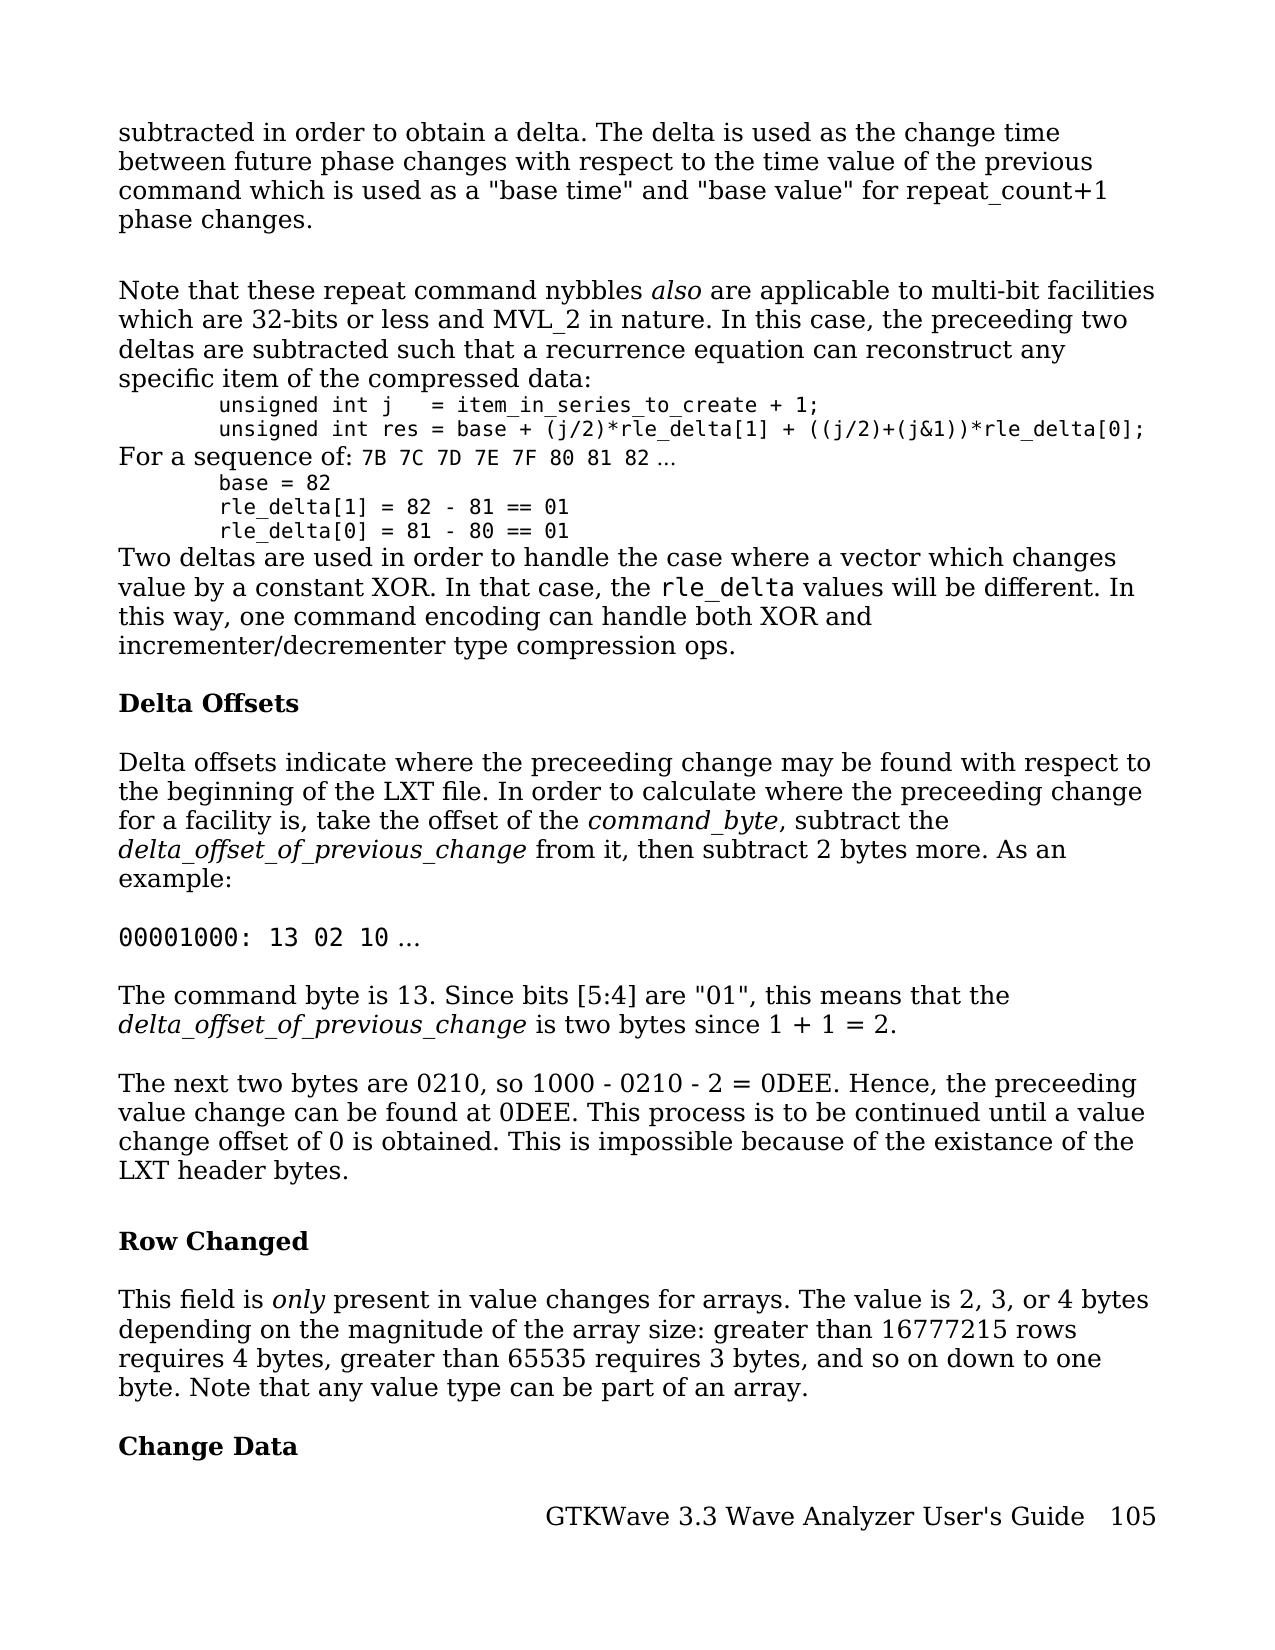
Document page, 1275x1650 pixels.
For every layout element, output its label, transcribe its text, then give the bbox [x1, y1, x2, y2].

text Delta Offsets Delta offsets indicate where the preceeding change may be found with respect to the beginning of the LXT file. In order to calculate where the preceeding change for a facility is, take the offset of the command_byte, subtract the delta_offset_of_previous_change from it, then subtract 2 bytes more. As an example: 00001000: 13 02 10 ... The command byte is 13. Since bits [5:4] are "01", this means that the delta_offset_of_previous_change is two bytes since 1 + 1 = 2. The next two bytes are 0210, so 1000 - 0210 - 2 = 0DEE. Hence, the preceeding value change can be found at 0DEE. This process is to be continued until a value change offset of 0 is obtained. This is impossible because of the existance of the LXT header bytes. [118, 689, 1157, 1186]
text unsigned int j = item_in_series_to_create + 1; [118, 393, 1157, 417]
text Note that these repeat command nybbles also are applicable to multi-bit facilities which are 32-bits or less and MVL_2 in nature. In this case, the preceeding two deltas are subtracted such that a recurrence equation can reconstruct any specific item of the compressed data: [118, 247, 1157, 393]
text Row Changed This field is only present in value changes for arrays. The value is 2, 3, or 4 bytes depending on the magnitude of the array size: greater than 16777215 rows requires 4 bytes, greater than 65535 requires 3 bytes, and so on down to one byte. Note that any value type can be part of an array. [118, 1227, 1157, 1402]
text For a sequence of: 7B 7C 7D 7E 7F 80 81 82 ... [118, 442, 1157, 471]
text rle_delta[0] = 81 - 80 == 01 [118, 519, 1157, 544]
text rle_delta[1] = 82 - 81 == 01 [118, 495, 1157, 519]
text Change Data [118, 1432, 1157, 1461]
text base = 82 [118, 471, 1157, 495]
text unsigned int res = base + (j/2)*rle_delta[1] + ((j/2)+(j&1))*rle_delta[0]; [118, 417, 1157, 442]
text Two deltas are used in order to handle the case where a vector which changes value by a constant XOR. In that case, the rle_delta values will be different. In this way, one command encoding can handle both XOR and incrementer/decrementer type compression ops. [118, 544, 1157, 660]
text subtracted in order to obtain a delta. The delta is used as the change time between future phase changes with respect to the time value of the previous command which is used as a "base time" and "base value" for repeat_count+1 phase changes. [118, 118, 1157, 235]
